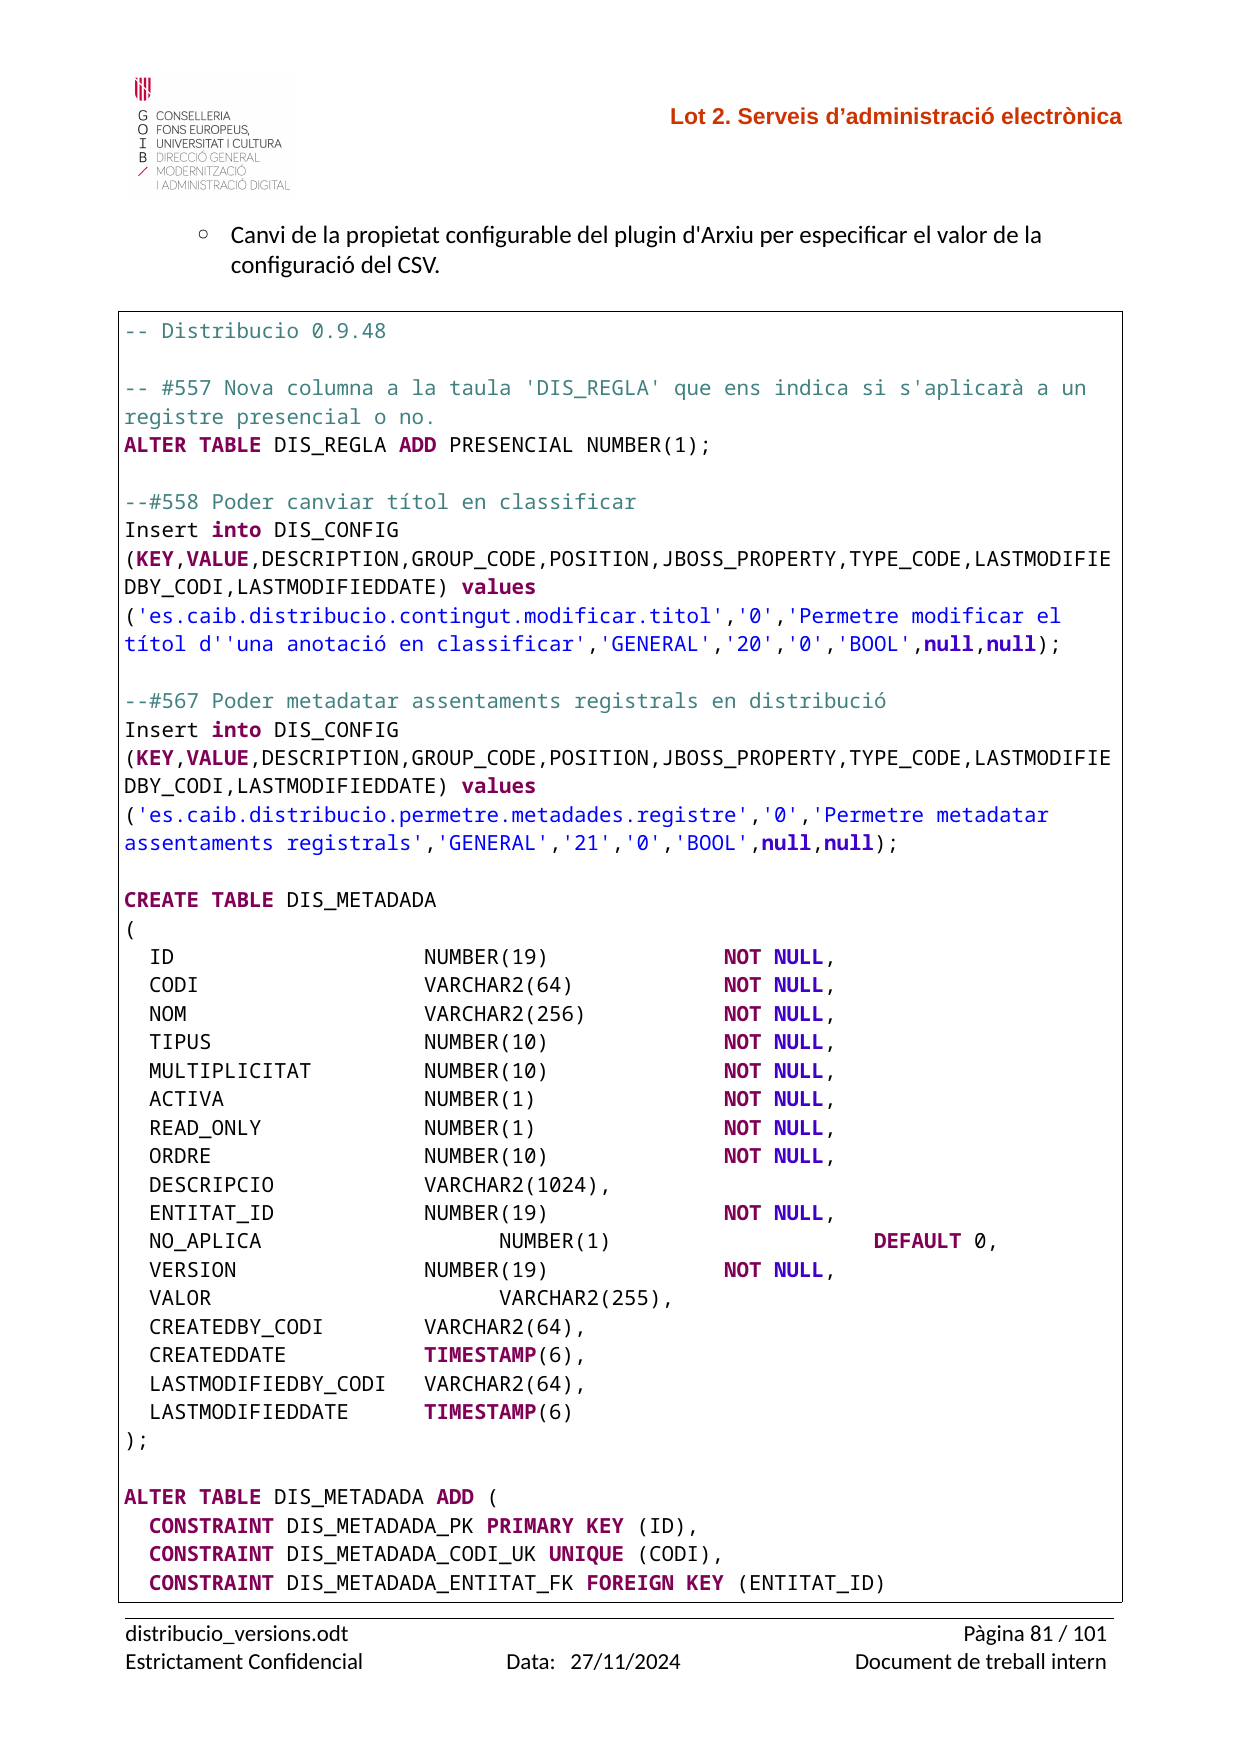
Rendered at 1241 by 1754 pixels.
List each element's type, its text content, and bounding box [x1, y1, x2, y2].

table_header -- Distribucio 0.9.48 -- #557 Nova columna a la taula 'DIS_REGLA' que ens indica si s'aplicarà a un registre presencial o no. ALTER TABLE DIS_REGLA ADD PRESENCIAL NUMBER(1); --#558 Poder canviar títol en classificar Insert into DIS_CONFIG (KEY,VALUE,DESCRIPTION,GROUP_CODE,POSITION,JBOSS_PROPERTY,TYPE_CODE,LASTMODIFIEDBY_CODI,LASTMODIFIEDDATE) values ('es.caib.distribucio.contingut.modificar.titol','0','Permetre modificar el títol d''una anotació en classificar','GENERAL','20','0','BOOL',null,null); --#567 Poder metadatar assentaments registrals en distribució Insert into DIS_CONFIG (KEY,VALUE,DESCRIPTION,GROUP_CODE,POSITION,JBOSS_PROPERTY,TYPE_CODE,LASTMODIFIEDBY_CODI,LASTMODIFIEDDATE) values ('es.caib.distribucio.permetre.metadades.registre','0','Permetre metadatar assentaments registrals','GENERAL','21','0','BOOL',null,null); CREATE TABLE DIS_METADADA ( ID NUMBER(19) NOT NULL, CODI VARCHAR2(64) NOT NULL, NOM VARCHAR2(256) NOT NULL, TIPUS NUMBER(10) NOT NULL, MULTIPLICITAT NUMBER(10) NOT NULL, ACTIVA NUMBER(1) NOT NULL, READ_ONLY NUMBER(1) NOT NULL, ORDRE NUMBER(10) NOT NULL, DESCRIPCIO VARCHAR2(1024), ENTITAT_ID NUMBER(19) NOT NULL, NO_APLICA NUMBER(1) DEFAULT 0, VERSION NUMBER(19) NOT NULL, VALOR VARCHAR2(255), CREATEDBY_CODI VARCHAR2(64), CREATEDDATE TIMESTAMP(6), LASTMODIFIEDBY_CODI VARCHAR2(64), LASTMODIFIEDDATE TIMESTAMP(6) ); ALTER TABLE DIS_METADADA ADD ( CONSTRAINT DIS_METADADA_PK PRIMARY KEY (ID), CONSTRAINT DIS_METADADA_CODI_UK UNIQUE (CODI), CONSTRAINT DIS_METADADA_ENTITAT_FK FOREIGN KEY (ENTITAT_ID) [119, 312, 1122, 1602]
picture [126, 70, 299, 197]
list Canvi de la propietat configurable del plugin d'Arxiu per especificar el valor de la configuració del CSV. [193, 219, 1122, 280]
